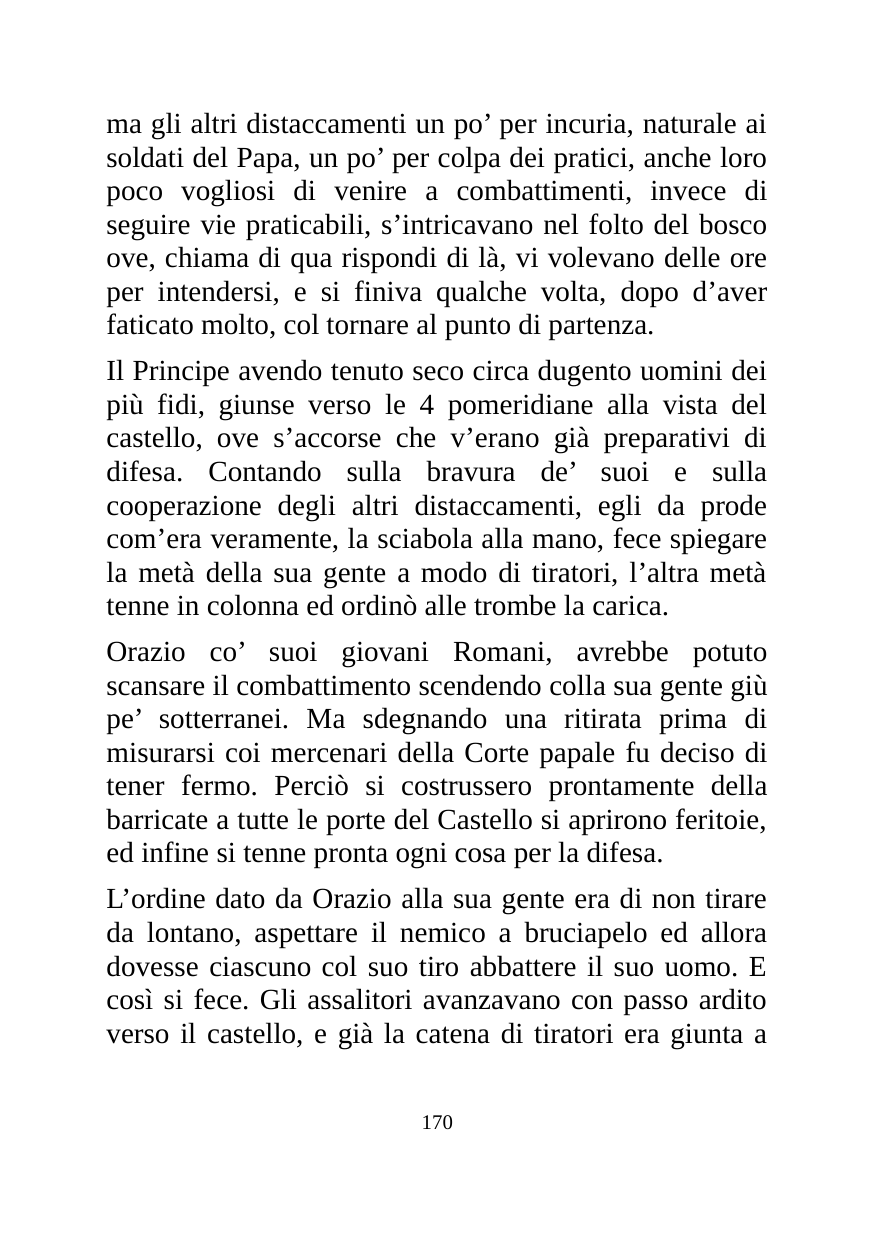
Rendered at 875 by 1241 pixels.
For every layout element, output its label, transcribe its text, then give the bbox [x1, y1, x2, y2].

text Il Principe avendo tenuto seco circa dugento uomini dei più fidi, giunse verso le 4 pomeridiane alla vista del castello, ove s’accorse che v’erano già preparativi di difesa. Contando sulla bravura de’ suoi e sulla cooperazione degli altri distaccamenti, egli da prode com’era veramente, la sciabola alla mano, fece spiegare la metà della sua gente a modo di tiratori, l’altra metà tenne in colonna ed ordinò alle trombe la carica. [106, 353, 768, 622]
text L’ordine dato da Orazio alla sua gente era di non tirare da lontano, aspettare il nemico a bruciapelo ed allora dovesse ciascuno col suo tiro abbattere il suo uomo. E così si fece. Gli assalitori avanzavano con passo ardito verso il castello, e già la catena di tiratori era giunta a [106, 882, 768, 1049]
text ma gli altri distaccamenti un po’ per incuria, naturale ai soldati del Papa, un po’ per colpa dei pratici, anche loro poco vogliosi di venire a combattimenti, invece di seguire vie praticabili, s’intricavano nel folto del bosco ove, chiama di qua rispondi di là, vi volevano delle ore per intendersi, e si finiva qualche volta, dopo d’aver faticato molto, col tornare al punto di partenza. [106, 106, 768, 341]
text Orazio co’ suoi giovani Romani, avrebbe potuto scansare il combattimento scendendo colla sua gente giù pe’ sotterranei. Ma sdegnando una ritirata prima di misurarsi coi mercenari della Corte papale fu deciso di tener fermo. Perciò si costrussero prontamente della barricate a tutte le porte del Castello si aprirono feritoie, ed infine si tenne pronta ogni cosa per la difesa. [106, 634, 768, 869]
